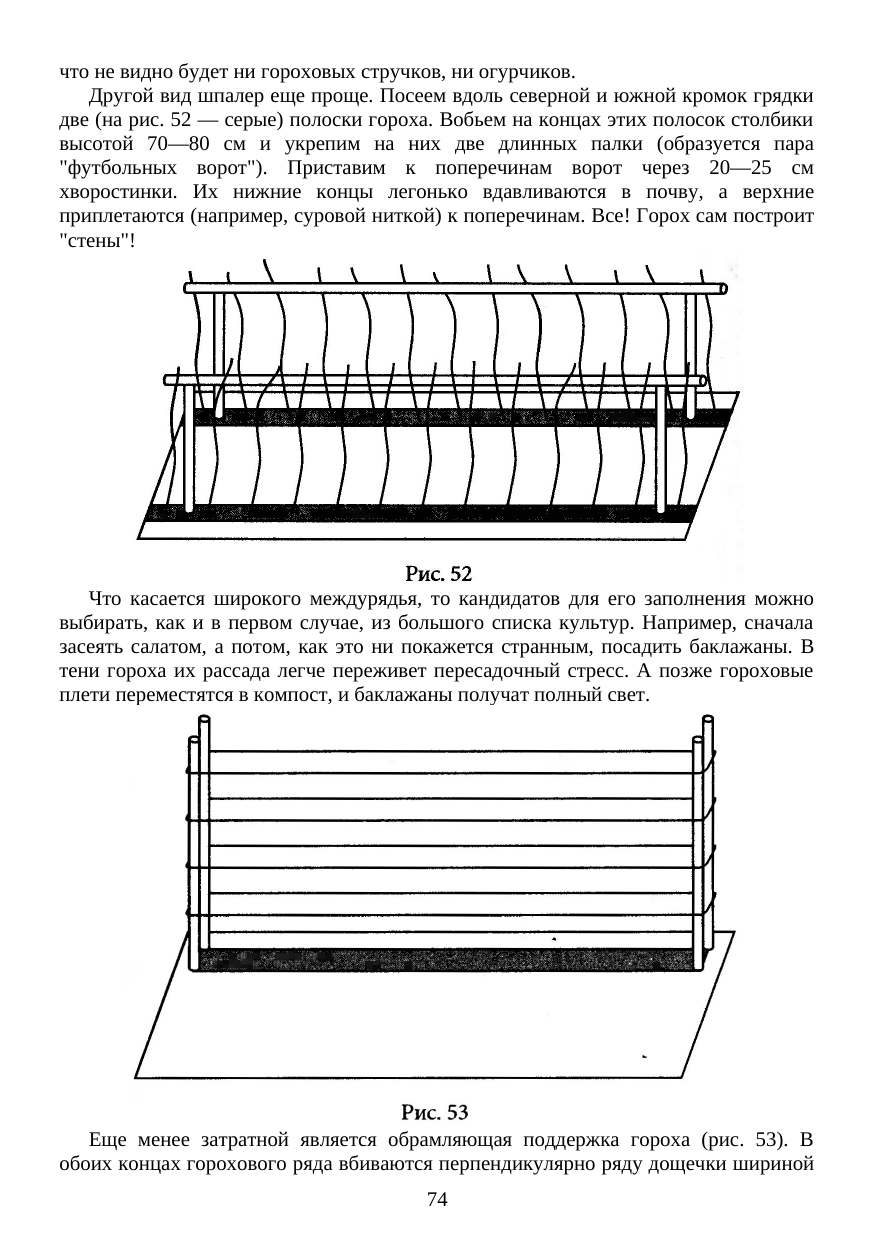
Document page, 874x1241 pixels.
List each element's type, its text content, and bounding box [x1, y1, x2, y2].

text Что касается широкого междурядья, то кандидатов для его заполнения можно выбирать, как и в первом случае, из большого списка культур. Например, сначала засеять салатом, а потом, как это ни покажется странным, посадить баклажаны. В тени гороха их рассада легче переживет пересадочный стресс. А позже гороховые плети переместятся в компост, и баклажаны получат полный свет. [59, 252, 815, 706]
text что не видно будет ни гороховых стручков, ни огурчиков. [59, 59, 815, 83]
text Еще менее затратной является обрамляющая поддержка гороха (рис. 53). В обоих концах горохового ряда вбиваются перпендикулярно ряду дощечки шириной [59, 706, 815, 1175]
picture [125, 705, 749, 1127]
text Другой вид шпалер еще проще. Посеем вдоль северной и южной кромок грядки две (на рис. 52 ― серые) полоски гороха. Вобьем на концах этих полосок столбики высотой 70―80 см и укрепим на них две длинных палки (образуется пара "футбольных ворот"). Приставим к поперечинам ворот через 20―25 см хворостинки. Их нижние концы легонько вдавливаются в почву, а верхние приплетаются (например, суровой ниткой) к поперечинам. Все! Горох сам построит "стены"! [59, 83, 815, 252]
picture [130, 251, 744, 586]
